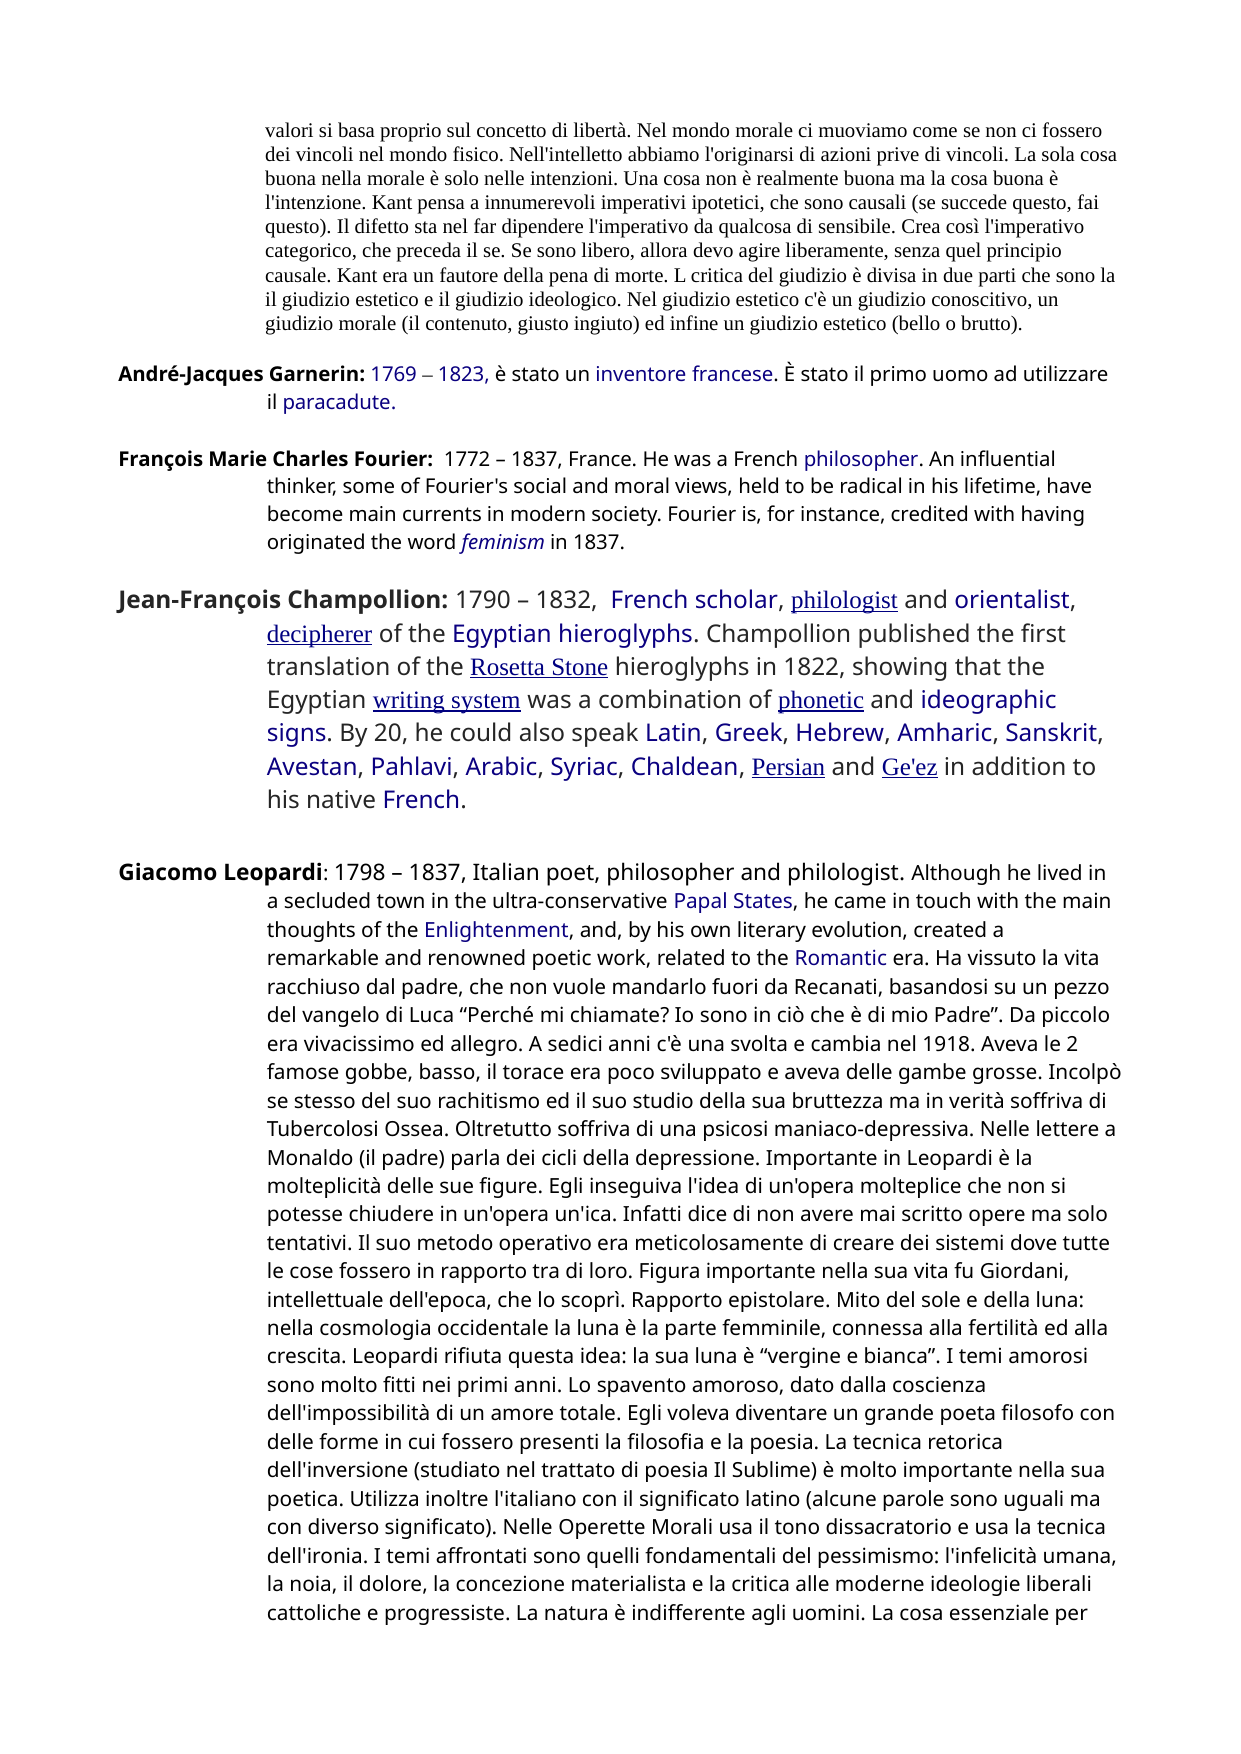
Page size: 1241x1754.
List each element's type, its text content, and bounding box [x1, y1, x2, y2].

text Jean-François Champollion: 1790 – 1832, French scholar, philologist and orientalist, decipherer of the Egyptian hieroglyphs. Champollion published the first translation of the Rosetta Stone hieroglyphs in 1822, showing that the Egyptian writing system was a combination of phonetic and ideographic signs. By 20, he could also speak Latin, Greek, Hebrew, Amharic, Sanskrit, Avestan, Pahlavi, Arabic, Syriac, Chaldean, Persian and Ge'ez in addition to his native French. [118, 583, 1122, 816]
text Giacomo Leopardi: 1798 – 1837, Italian poet, philosopher and philologist. Although he lived in a secluded town in the ultra-conservative Papal States, he came in touch with the main thoughts of the Enlightenment, and, by his own literary evolution, created a remarkable and renowned poetic work, related to the Romantic era. Ha vissuto la vita racchiuso dal padre, che non vuole mandarlo fuori da Recanati, basandosi su un pezzo del vangelo di Luca “Perché mi chiamate? Io sono in ciò che è di mio Padre”. Da piccolo era vivacissimo ed allegro. A sedici anni c'è una svolta e cambia nel 1918. Aveva le 2 famose gobbe, basso, il torace era poco sviluppato e aveva delle gambe grosse. Incolpò se stesso del suo rachitismo ed il suo studio della sua bruttezza ma in verità soffriva di Tubercolosi Ossea. Oltretutto soffriva di una psicosi maniaco-depressiva. Nelle lettere a Monaldo (il padre) parla dei cicli della depressione. Importante in Leopardi è la molteplicità delle sue figure. Egli inseguiva l'idea di un'opera molteplice che non si potesse chiudere in un'opera un'ica. Infatti dice di non avere mai scritto opere ma solo tentativi. Il suo metodo operativo era meticolosamente di creare dei sistemi dove tutte le cose fossero in rapporto tra di loro. Figura importante nella sua vita fu Giordani, intellettuale dell'epoca, che lo scoprì. Rapporto epistolare. Mito del sole e della luna: nella cosmologia occidentale la luna è la parte femminile, connessa alla fertilità ed alla crescita. Leopardi rifiuta questa idea: la sua luna è “vergine e bianca”. I temi amorosi sono molto fitti nei primi anni. Lo spavento amoroso, dato dalla coscienza dell'impossibilità di un amore totale. Egli voleva diventare un grande poeta filosofo con delle forme in cui fossero presenti la filosofia e la poesia. La tecnica retorica dell'inversione (studiato nel trattato di poesia Il Sublime) è molto importante nella sua poetica. Utilizza inoltre l'italiano con il significato latino (alcune parole sono uguali ma con diverso significato). Nelle Operette Morali usa il tono dissacratorio e usa la tecnica dell'ironia. I temi affrontati sono quelli fondamentali del pessimismo: l'infelicità umana, la noia, il dolore, la concezione materialista e la critica alle moderne ideologie liberali cattoliche e progressiste. La natura è indifferente agli uomini. La cosa essenziale per [118, 856, 1122, 1626]
text valori si basa proprio sul concetto di libertà. Nel mondo morale ci muoviamo come se non ci fossero dei vincoli nel mondo fisico. Nell'intelletto abbiamo l'originarsi di azioni prive di vincoli. La sola cosa buona nella morale è solo nelle intenzioni. Una cosa non è realmente buona ma la cosa buona è l'intenzione. Kant pensa a innumerevoli imperativi ipotetici, che sono causali (se succede questo, fai questo). Il difetto sta nel far dipendere l'imperativo da qualcosa di sensibile. Crea così l'imperativo categorico, che preceda il se. Se sono libero, allora devo agire liberamente, senza quel principio causale. Kant era un fautore della pena di morte. L critica del giudizio è divisa in due parti che sono la il giudizio estetico e il giudizio ideologico. Nel giudizio estetico c'è un giudizio conoscitivo, un giudizio morale (il contenuto, giusto ingiuto) ed infine un giudizio estetico (bello o brutto). [118, 118, 1122, 335]
text André-Jacques Garnerin: 1769 – 1823, è stato un inventore francese. È stato il primo uomo ad utilizzare il paracadute. [118, 359, 1122, 416]
text François Marie Charles Fourier: 1772 – 1837, France. He was a French philosopher. An influential thinker, some of Fourier's social and moral views, held to be radical in his lifetime, have become main currents in modern society. Fourier is, for instance, credited with having originated the word feminism in 1837. [118, 444, 1122, 555]
